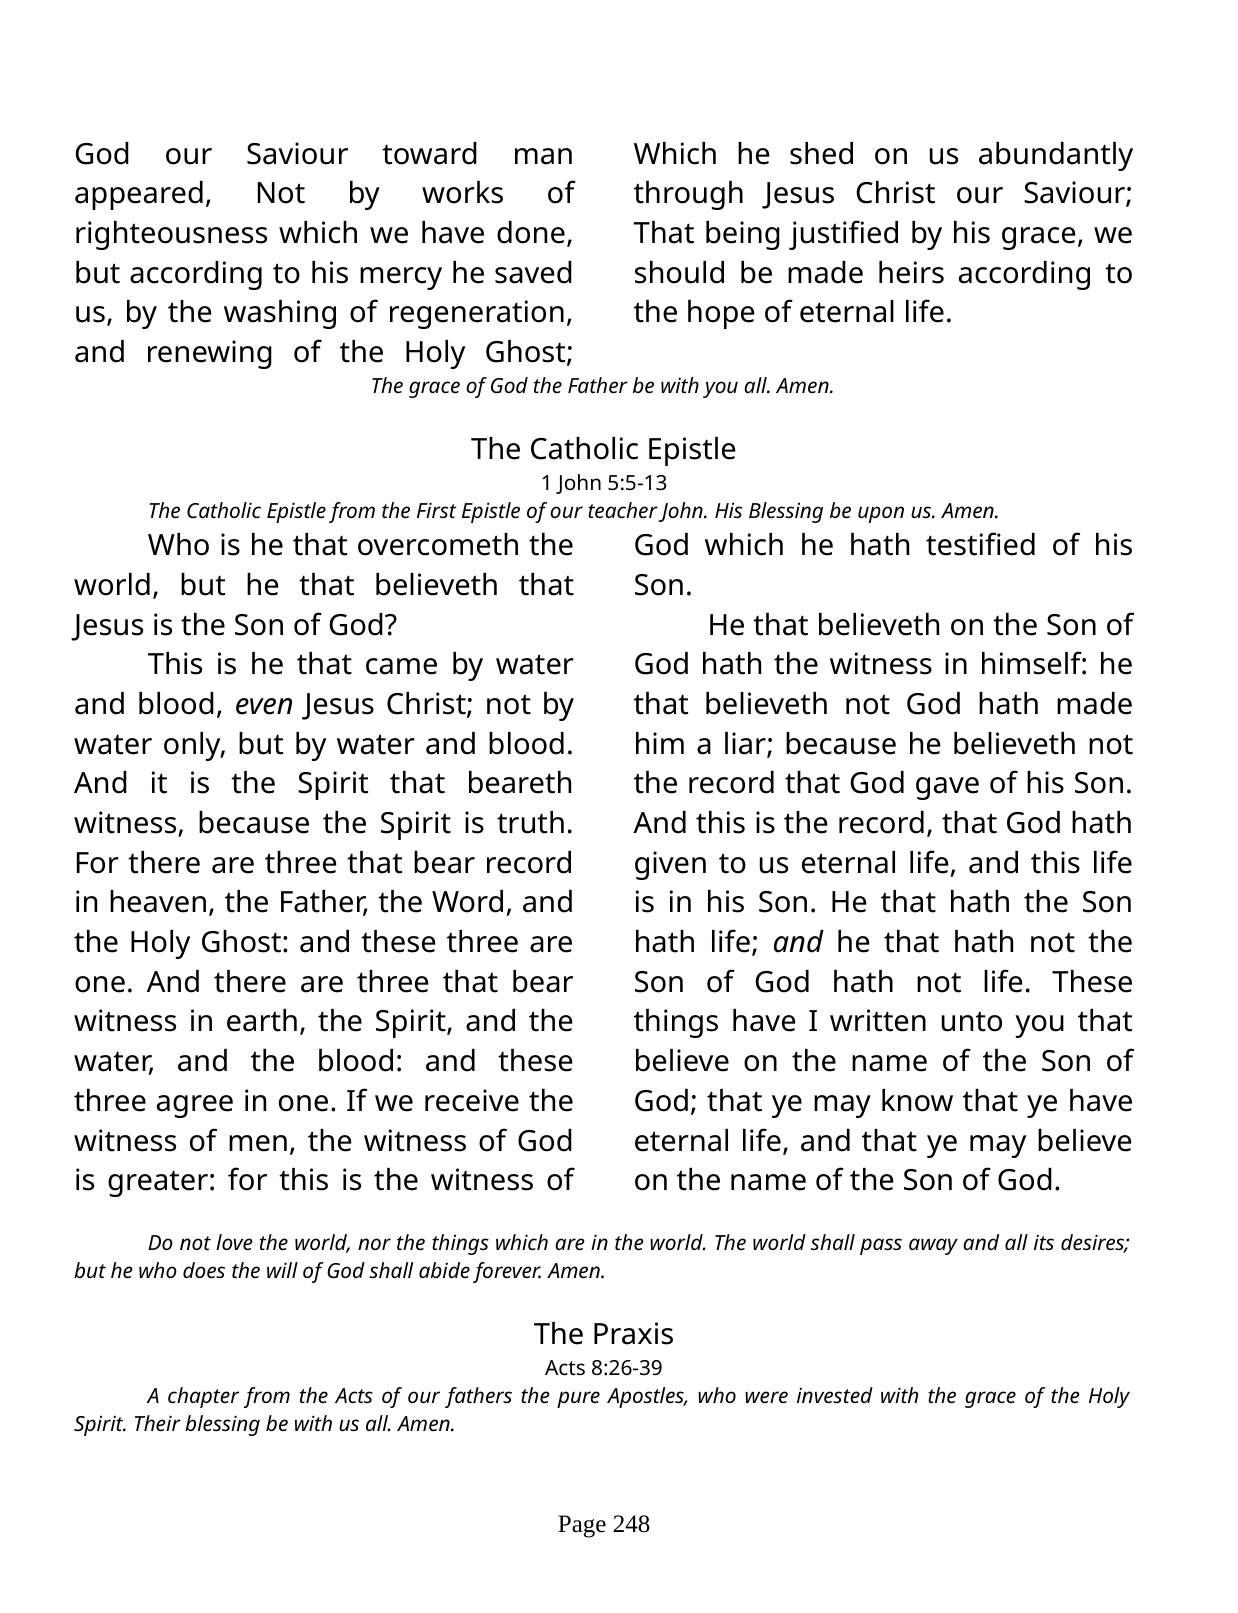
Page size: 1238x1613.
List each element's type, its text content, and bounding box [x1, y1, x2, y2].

text Acts 8:26-39 [74, 1353, 1134, 1381]
text God which he hath testified of his Son. [633, 524, 1134, 604]
text God our Saviour toward man appeared, Not by works of righteousness which we have done, but according to his mercy he saved us, by the washing of regeneration, and renewing of the Holy Ghost; [74, 133, 574, 371]
text He that believeth on the Son of God hath the witness in himself: he that believeth not God hath made him a liar; because he believeth not the record that God gave of his Son. And this is the record, that God hath given to us eternal life, and this life is in his Son. He that hath the Son hath life; and he that hath not the Son of God hath not life. These things have I written unto you that believe on the name of the Son of God; that ye may know that ye have eternal life, and that ye may believe on the name of the Son of God. [633, 604, 1134, 1199]
text The Catholic Epistle from the First Epistle of our teacher John. His Blessing be upon us. Amen. [74, 496, 1134, 524]
text Who is he that overcometh the world, but he that believeth that Jesus is the Son of God? [74, 524, 574, 643]
text Do not love the world, nor the things which are in the world. The world shall pass away and all its desires; but he who does the will of God shall abide forever. Amen. [74, 1228, 1134, 1284]
text The Praxis [74, 1313, 1134, 1353]
text This is he that came by water and blood, even Jesus Christ; not by water only, but by water and blood. And it is the Spirit that beareth witness, because the Spirit is truth. For there are three that bear record in heaven, the Father, the Word, and the Holy Ghost: and these three are one. And there are three that bear witness in earth, the Spirit, and the water, and the blood: and these three agree in one. If we receive the witness of men, the witness of God is greater: for this is the witness of [74, 643, 574, 1199]
text Which he shed on us abundantly through Jesus Christ our Saviour; That being justified by his grace, we should be made heirs according to the hope of eternal life. [633, 133, 1134, 331]
text 1 John 5:5-13 [74, 468, 1134, 496]
text The Catholic Epistle [74, 428, 1134, 468]
text The grace of God the Father be with you all. Amen. [74, 371, 1134, 399]
text A chapter from the Acts of our fathers the pure Apostles, who were invested with the grace of the Holy Spirit. Their blessing be with us all. Amen. [74, 1381, 1134, 1438]
